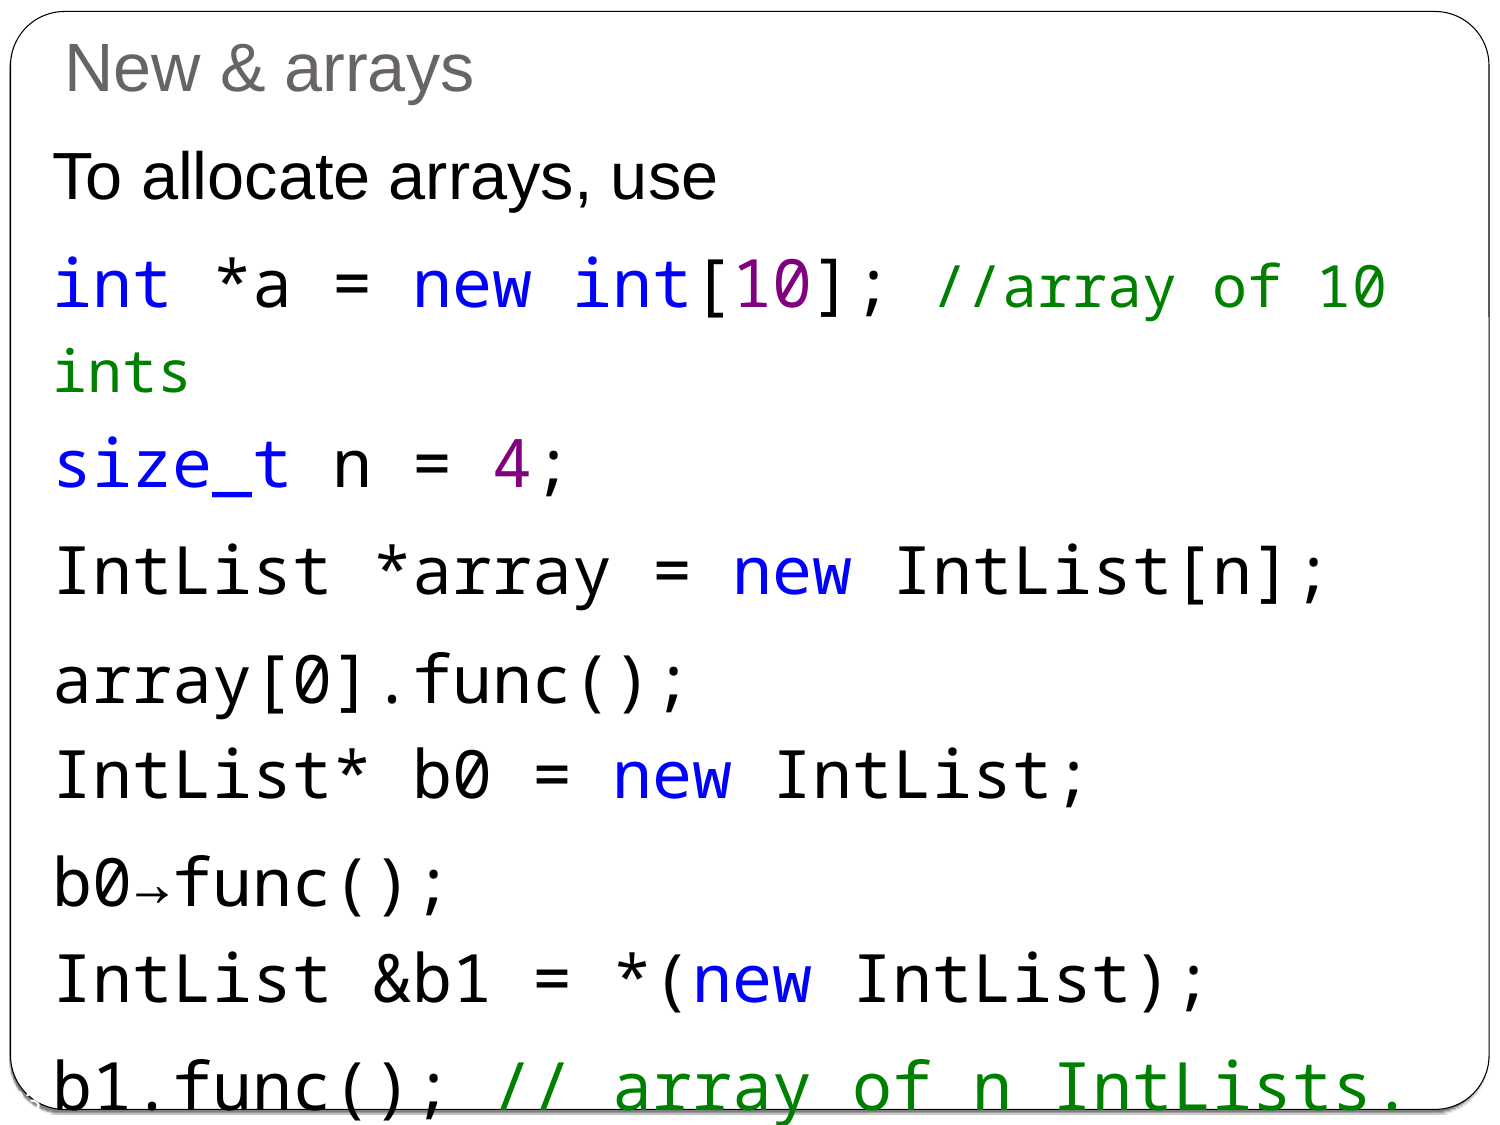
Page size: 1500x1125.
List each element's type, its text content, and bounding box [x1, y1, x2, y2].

slide_number [0, 1074, 50, 1125]
list To allocate arrays, use int *a = new int[10]; //array of 10 ints size_t n = 4; IntList *array = new IntList[n]; array[0].func(); IntList* b0 = new IntList; b0→func(); IntList &b1 = *(new IntList); b1.func(); // array of n IntLists. Objects must have a parameterless ctor! [37, 125, 1463, 1051]
title New & arrays [50, 15, 1450, 120]
